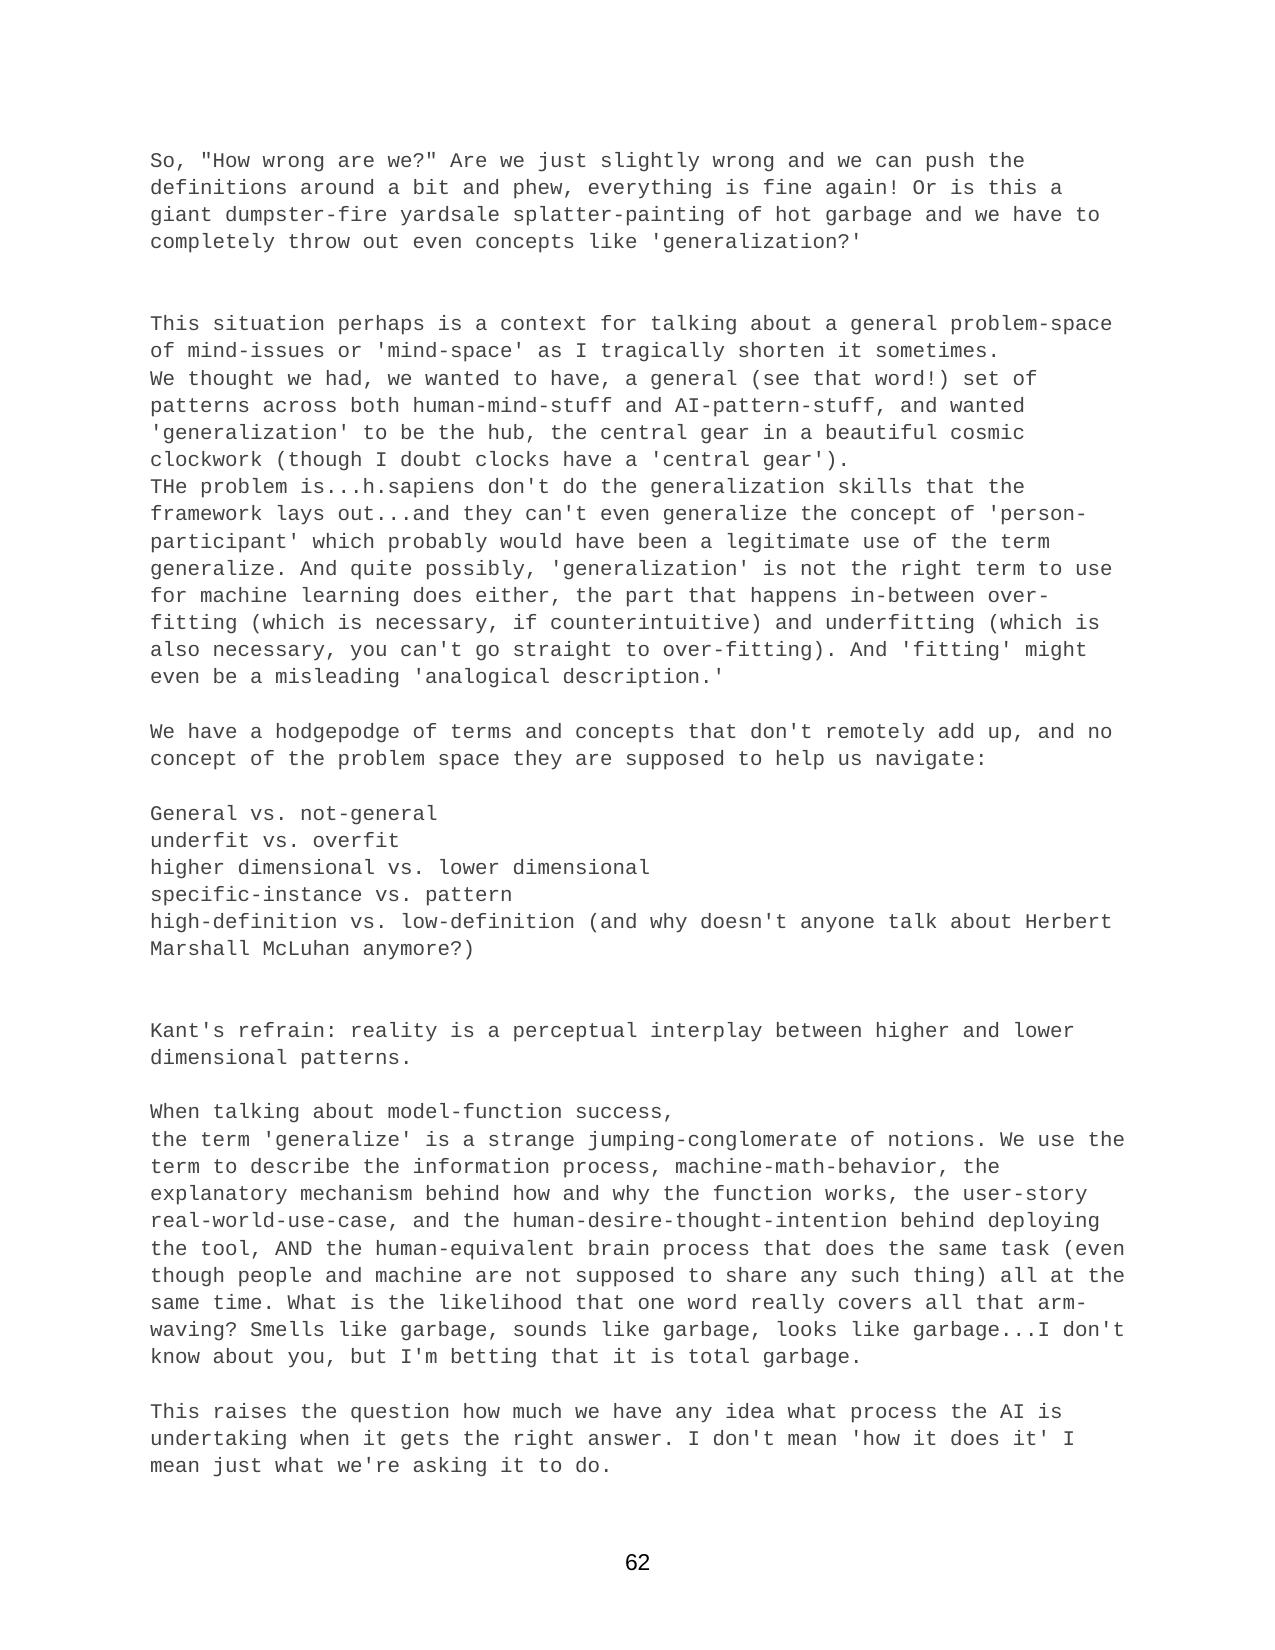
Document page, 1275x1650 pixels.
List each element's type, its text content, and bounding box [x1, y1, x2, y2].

text When talking about model-function success, [150, 1102, 1125, 1125]
text This situation perhaps is a context for talking about a general problem-space of mind-issues or 'mind-space' as I tragically shorten it sometimes. [150, 313, 1125, 364]
text higher dimensional vs. lower dimensional [150, 857, 1125, 881]
text underfit vs. overfit [150, 830, 1125, 853]
text General vs. not-general [150, 802, 1125, 826]
text We thought we had, we wanted to have, a general (see that word!) set of patterns across both human-mind-stuff and AI-pattern-stuff, and wanted 'generalization' to be the hub, the central gear in a beautiful cosmic clockwork (though I doubt clocks have a 'central gear'). [150, 367, 1125, 473]
text THe problem is...h.sapiens don't do the generalization skills that the framework lays out...and they can't even generalize the concept of 'person-participant' which probably would have been a legitimate use of the term generalize. And quite possibly, 'generalization' is not the right term to use for machine learning does either, the part that happens in-between over-fitting (which is necessary, if counterintuitive) and underfitting (which is also necessary, you can't go straight to over-fitting). And 'fitting' might even be a misleading 'analogical description.' [150, 476, 1125, 690]
text Kant's refrain: reality is a perceptual interplay between higher and lower dimensional patterns. [150, 1020, 1125, 1071]
text This raises the question how much we have any idea what process the AI is undertaking when it gets the right answer. I don't mean 'how it does it' I mean just what we're asking it to do. [150, 1401, 1125, 1479]
text high-definition vs. low-definition (and why doesn't anyone talk about Herbert Marshall McLuhan anymore?) [150, 911, 1125, 962]
text the term 'generalize' is a strange jumping-conglomerate of notions. We use the term to describe the information process, machine-math-behavior, the explanatory mechanism behind how and why the function works, the user-story real-world-use-case, and the human-desire-thought-intention behind deploying the tool, AND the human-equivalent brain process that does the same task (even though people and machine are not supposed to share any such thing) all at the same time. What is the likelihood that one word really covers all that arm-waving? Smells like garbage, sounds like garbage, looks like garbage...I don't know about you, but I'm betting that it is total garbage. [150, 1129, 1125, 1370]
text specific-instance vs. pattern [150, 884, 1125, 908]
text We have a hodgepodge of terms and concepts that don't remotely add up, and no concept of the problem space they are supposed to help us navigate: [150, 721, 1125, 772]
text So, "How wrong are we?" Are we just slightly wrong and we can push the definitions around a bit and phew, everything is fine again! Or is this a giant dumpster-fire yardsale splatter-painting of hot garbage and we have to completely throw out even concepts like 'generalization?' [150, 150, 1125, 255]
